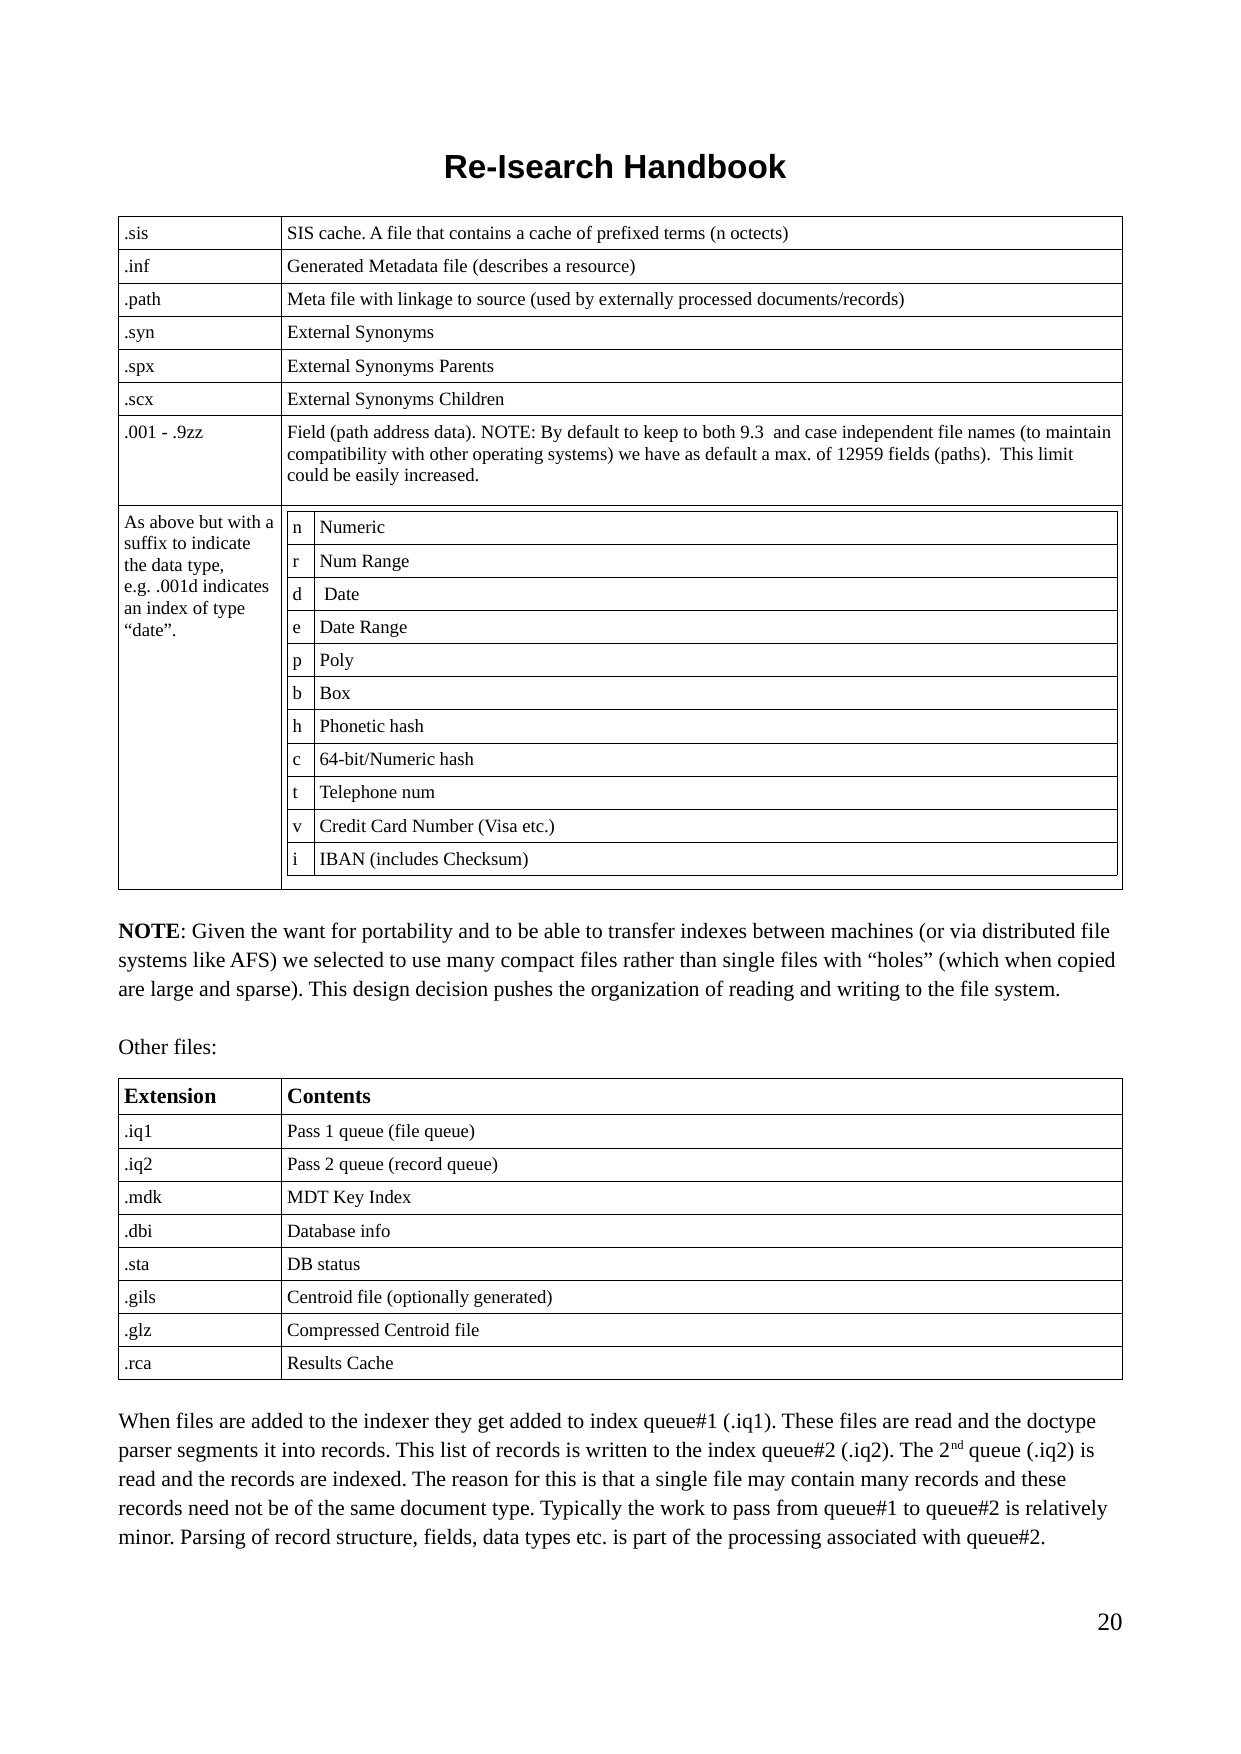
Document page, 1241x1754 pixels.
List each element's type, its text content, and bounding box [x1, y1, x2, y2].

table_cell .inf [119, 250, 281, 282]
table_cell v [288, 810, 314, 842]
table_cell Num Range [315, 545, 1117, 577]
table_cell .001 - .9zz [119, 416, 281, 505]
table_cell Compressed Centroid file [282, 1314, 1122, 1346]
table_cell i [288, 843, 314, 875]
table_cell MDT Key Index [282, 1182, 1122, 1214]
table_cell Box [315, 677, 1117, 709]
text Other files: [118, 1034, 1122, 1059]
table_cell c [288, 744, 314, 776]
table_cell Pass 2 queue (record queue) [282, 1149, 1122, 1181]
table_header n [288, 512, 314, 544]
table_cell External Synonyms Children [282, 383, 1122, 415]
table_cell .scx [119, 383, 281, 415]
table_cell e [288, 611, 314, 643]
table_cell External Synonyms [282, 317, 1122, 349]
table_cell t [288, 777, 314, 809]
table_cell h [288, 710, 314, 742]
table_header Extension [119, 1079, 281, 1114]
table_cell .gils [119, 1281, 281, 1313]
table_cell .iq1 [119, 1115, 281, 1147]
table_cell .spx [119, 350, 281, 382]
table_cell .path [119, 284, 281, 316]
table_cell .glz [119, 1314, 281, 1346]
table_cell As above but with a suffix to indicate the data type, e.g. .001d indicates an index of type “date”. [119, 506, 281, 889]
table_cell Database info [282, 1215, 1122, 1247]
table_cell Results Cache [282, 1347, 1122, 1379]
table_cell Pass 1 queue (file queue) [282, 1115, 1122, 1147]
table_cell b [288, 677, 314, 709]
table_cell Generated Metadata file (describes a resource) [282, 250, 1122, 282]
table_cell Centroid file (optionally generated) [282, 1281, 1122, 1313]
table_cell .dbi [119, 1215, 281, 1247]
table_cell [282, 506, 1122, 889]
table_cell DB status [282, 1248, 1122, 1280]
table_cell .syn [119, 317, 281, 349]
table_cell .iq2 [119, 1149, 281, 1181]
table_cell Poly [315, 644, 1117, 676]
table_cell Phonetic hash [315, 710, 1117, 742]
table_cell External Synonyms Parents [282, 350, 1122, 382]
table_cell d [288, 578, 314, 610]
text NOTE: Given the want for portability and to be able to transfer indexes between machines (or via distributed file systems like AFS) we selected to use many compact files rather than single files with “holes” (which when copied are large and sparse). This design decision pushes the organization of reading and writing to the file system. [118, 918, 1122, 1001]
table_header Numeric [315, 512, 1117, 544]
table_cell .sis [119, 217, 281, 249]
table_cell .mdk [119, 1182, 281, 1214]
table_cell p [288, 644, 314, 676]
table_cell SIS cache. A file that contains a cache of prefixed terms (n octects) [282, 217, 1122, 249]
table_cell .sta [119, 1248, 281, 1280]
table_cell Meta file with linkage to source (used by externally processed documents/records) [282, 284, 1122, 316]
table_cell Field (path address data). NOTE: By default to keep to both 9.3 and case independent file names (to maintain compatibility with other operating systems) we have as default a max. of 12959 fields (paths). This limit could be easily increased. [282, 416, 1122, 505]
table_cell r [288, 545, 314, 577]
table_cell .rca [119, 1347, 281, 1379]
text When files are added to the indexer they get added to index queue#1 (.iq1). These files are read and the doctype parser segments it into records. This list of records is written to the index queue#2 (.iq2). The 2nd queue (.iq2) is read and the records are indexed. The reason for this is that a single file may contain many records and these records need not be of the same document type. Typically the work to pass from queue#1 to queue#2 is relatively minor. Parsing of record structure, fields, data types etc. is part of the processing associated with queue#2. [118, 1408, 1122, 1549]
table_cell IBAN (includes Checksum) [315, 843, 1117, 875]
table_cell Credit Card Number (Visa etc.) [315, 810, 1117, 842]
table_header Contents [282, 1079, 1122, 1114]
table_cell 64-bit/Numeric hash [315, 744, 1117, 776]
table_cell Telephone num [315, 777, 1117, 809]
table_cell Date [315, 578, 1117, 610]
table_cell Date Range [315, 611, 1117, 643]
